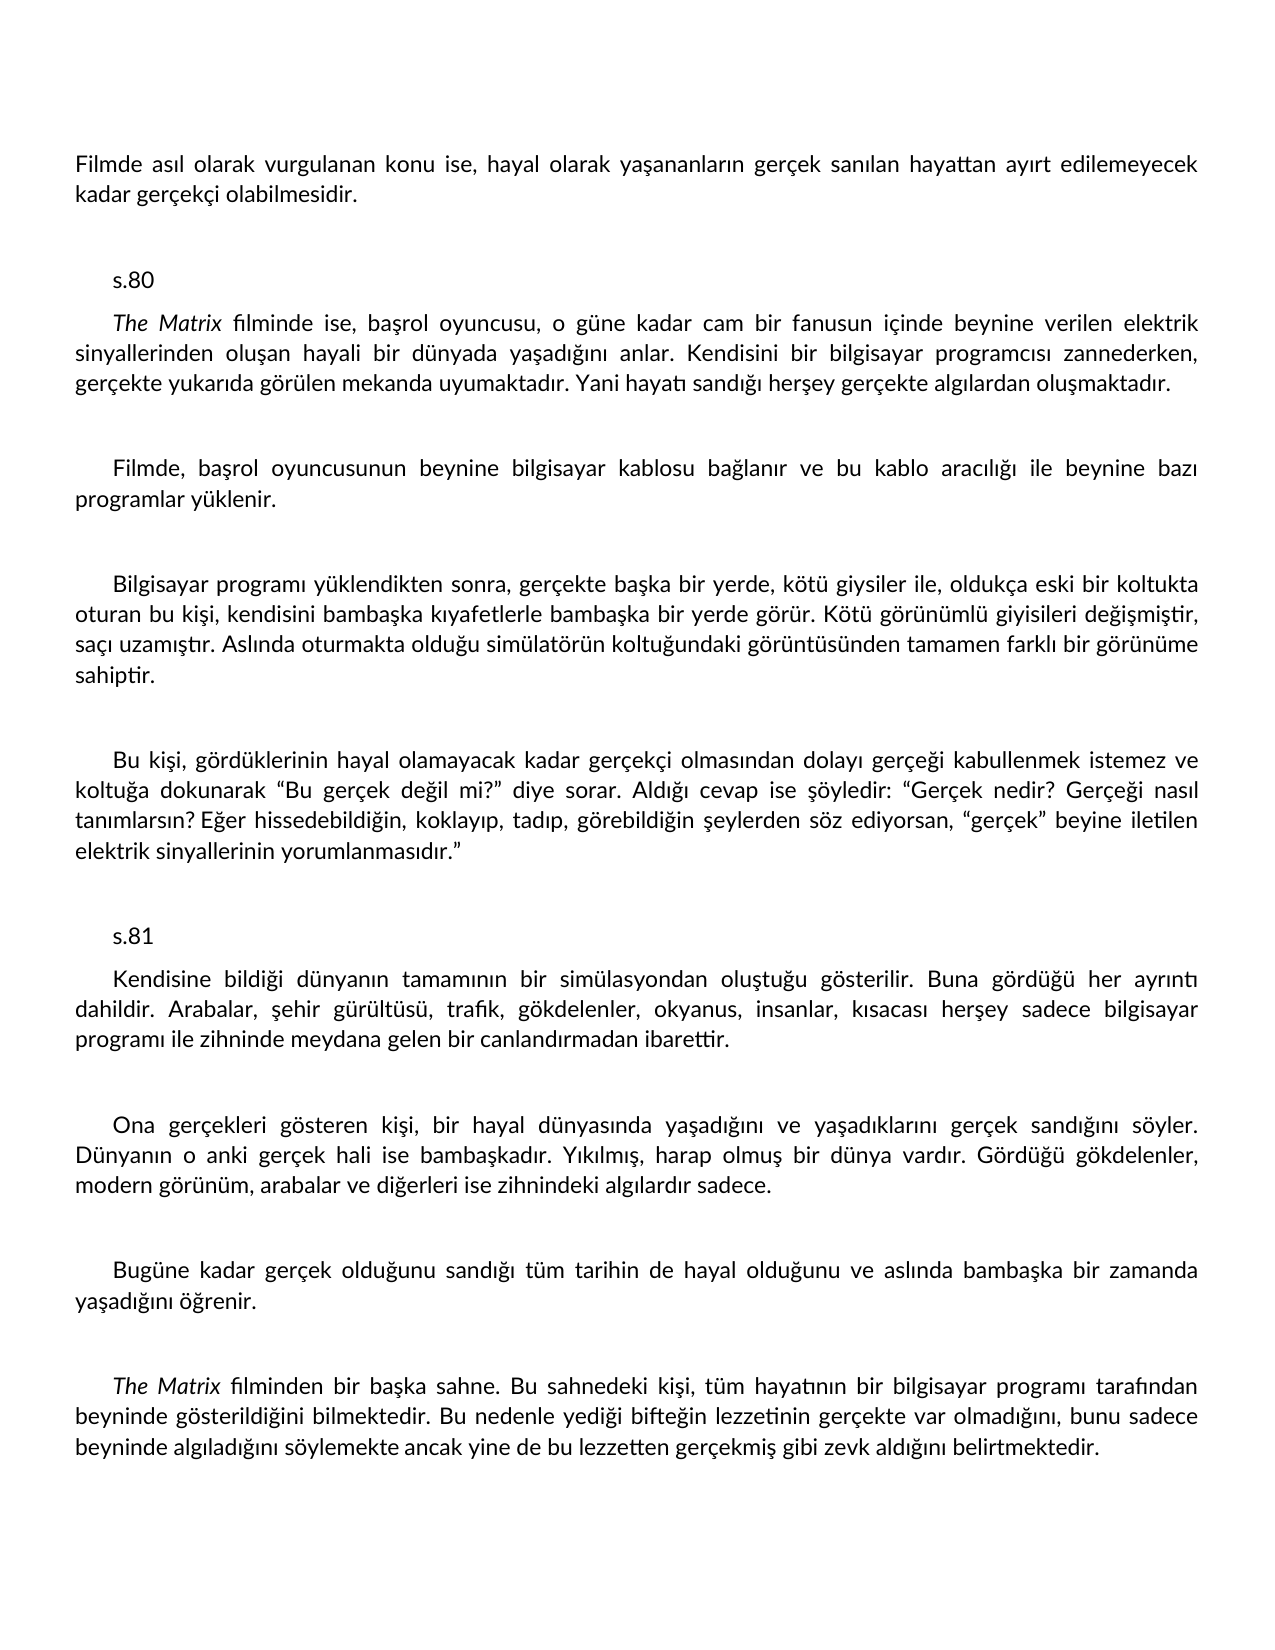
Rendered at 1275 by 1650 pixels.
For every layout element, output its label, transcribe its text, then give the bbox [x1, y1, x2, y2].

text Bu kişi, gördüklerinin hayal olamayacak kadar gerçekçi olmasından dolayı gerçeği kabullenmek istemez ve koltuğa dokunarak “Bu gerçek değil mi?” diye sorar. Aldığı cevap ise şöyledir: “Gerçek nedir? Gerçeği nasıl tanımlarsın? Eğer hissedebildiğin, koklayıp, tadıp, görebildiğin şeylerden söz ediyorsan, “gerçek” beyine iletilen elektrik sinyallerinin yorumlanmasıdır.” [75, 746, 1200, 864]
text Bilgisayar programı yüklendikten sonra, gerçekte başka bir yerde, kötü giysiler ile, oldukça eski bir koltukta oturan bu kişi, kendisini bambaşka kıyafetlerle bambaşka bir yerde görür. Kötü görünümlü giyisileri değişmiştir, saçı uzamıştır. Aslında oturmakta olduğu simülatörün koltuğundaki görüntüsünden tamamen farklı bir görünüme sahiptir. [75, 570, 1200, 688]
text Bugüne kadar gerçek olduğunu sandığı tüm tarihin de hayal olduğunu ve aslında bambaşka bir zamanda yaşadığını öğrenir. [75, 1256, 1200, 1314]
text s.81 [75, 922, 1200, 949]
text s.80 [75, 266, 1200, 293]
text Filmde asıl olarak vurgulanan konu ise, hayal olarak yaşananların gerçek sanılan hayattan ayırt edilemeyecek kadar gerçekçi olabilmesidir. [75, 150, 1200, 208]
text Filmde, başrol oyuncusunun beynine bilgisayar kablosu bağlanır ve bu kablo aracılığı ile beynine bazı programlar yüklenir. [75, 454, 1200, 512]
text The Matrix filminde ise, başrol oyuncusu, o güne kadar cam bir fanusun içinde beynine verilen elektrik sinyallerinden oluşan hayali bir dünyada yaşadığını anlar. Kendisini bir bilgisayar programcısı zannederken, gerçekte yukarıda görülen mekanda uyumaktadır. Yani hayatı sandığı herşey gerçekte algılardan oluşmaktadır. [75, 308, 1200, 396]
text Kendisine bildiği dünyanın tamamının bir simülasyondan oluştuğu gösterilir. Buna gördüğü her ayrıntı dahildir. Arabalar, şehir gürültüsü, trafik, gökdelenler, okyanus, insanlar, kısacası herşey sadece bilgisayar programı ile zihninde meydana gelen bir canlandırmadan ibarettir. [75, 964, 1200, 1052]
text The Matrix filminden bir başka sahne. Bu sahnedeki kişi, tüm hayatının bir bilgisayar programı tarafından beyninde gösterildiğini bilmektedir. Bu nedenle yediği bifteğin lezzetinin gerçekte var olmadığını, bunu sadece beyninde algıladığını söylemekte ancak yine de bu lezzetten gerçekmiş gibi zevk aldığını belirtmektedir. [75, 1372, 1200, 1460]
text Ona gerçekleri gösteren kişi, bir hayal dünyasında yaşadığını ve yaşadıklarını gerçek sandığını söyler. Dünyanın o anki gerçek hali ise bambaşkadır. Yıkılmış, harap olmuş bir dünya vardır. Gördüğü gökdelenler, modern görünüm, arabalar ve diğerleri ise zihnindeki algılardır sadece. [75, 1110, 1200, 1198]
